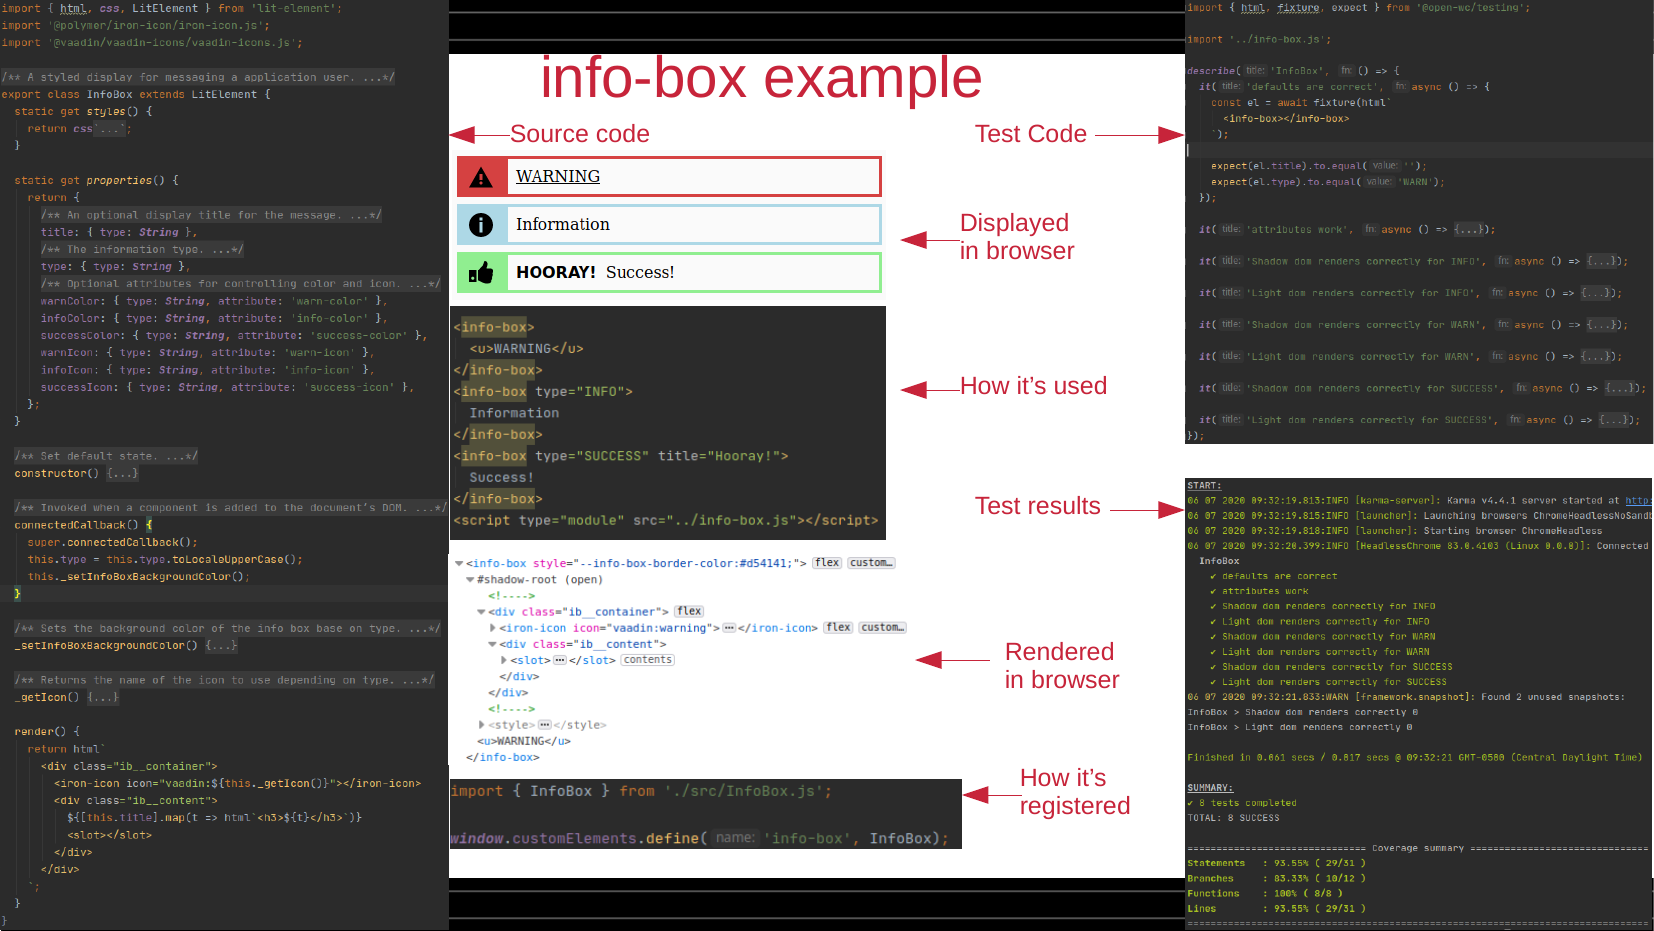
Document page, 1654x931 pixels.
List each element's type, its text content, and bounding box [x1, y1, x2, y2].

text_box Rendered in browser [990, 630, 1156, 701]
picture [998, 0, 1654, 444]
picture [452, 150, 886, 301]
picture [450, 306, 886, 541]
text_box Test results [960, 484, 1156, 556]
text_box Source code [495, 112, 676, 156]
text_box Displayed in browser [945, 201, 1111, 301]
text_box Test Code [960, 112, 1111, 156]
text_box How it’s registered [1005, 756, 1156, 856]
title info-box example [540, 0, 998, 156]
text_box How it’s used [945, 364, 1126, 436]
picture [0, 0, 1654, 931]
picture [450, 779, 962, 849]
